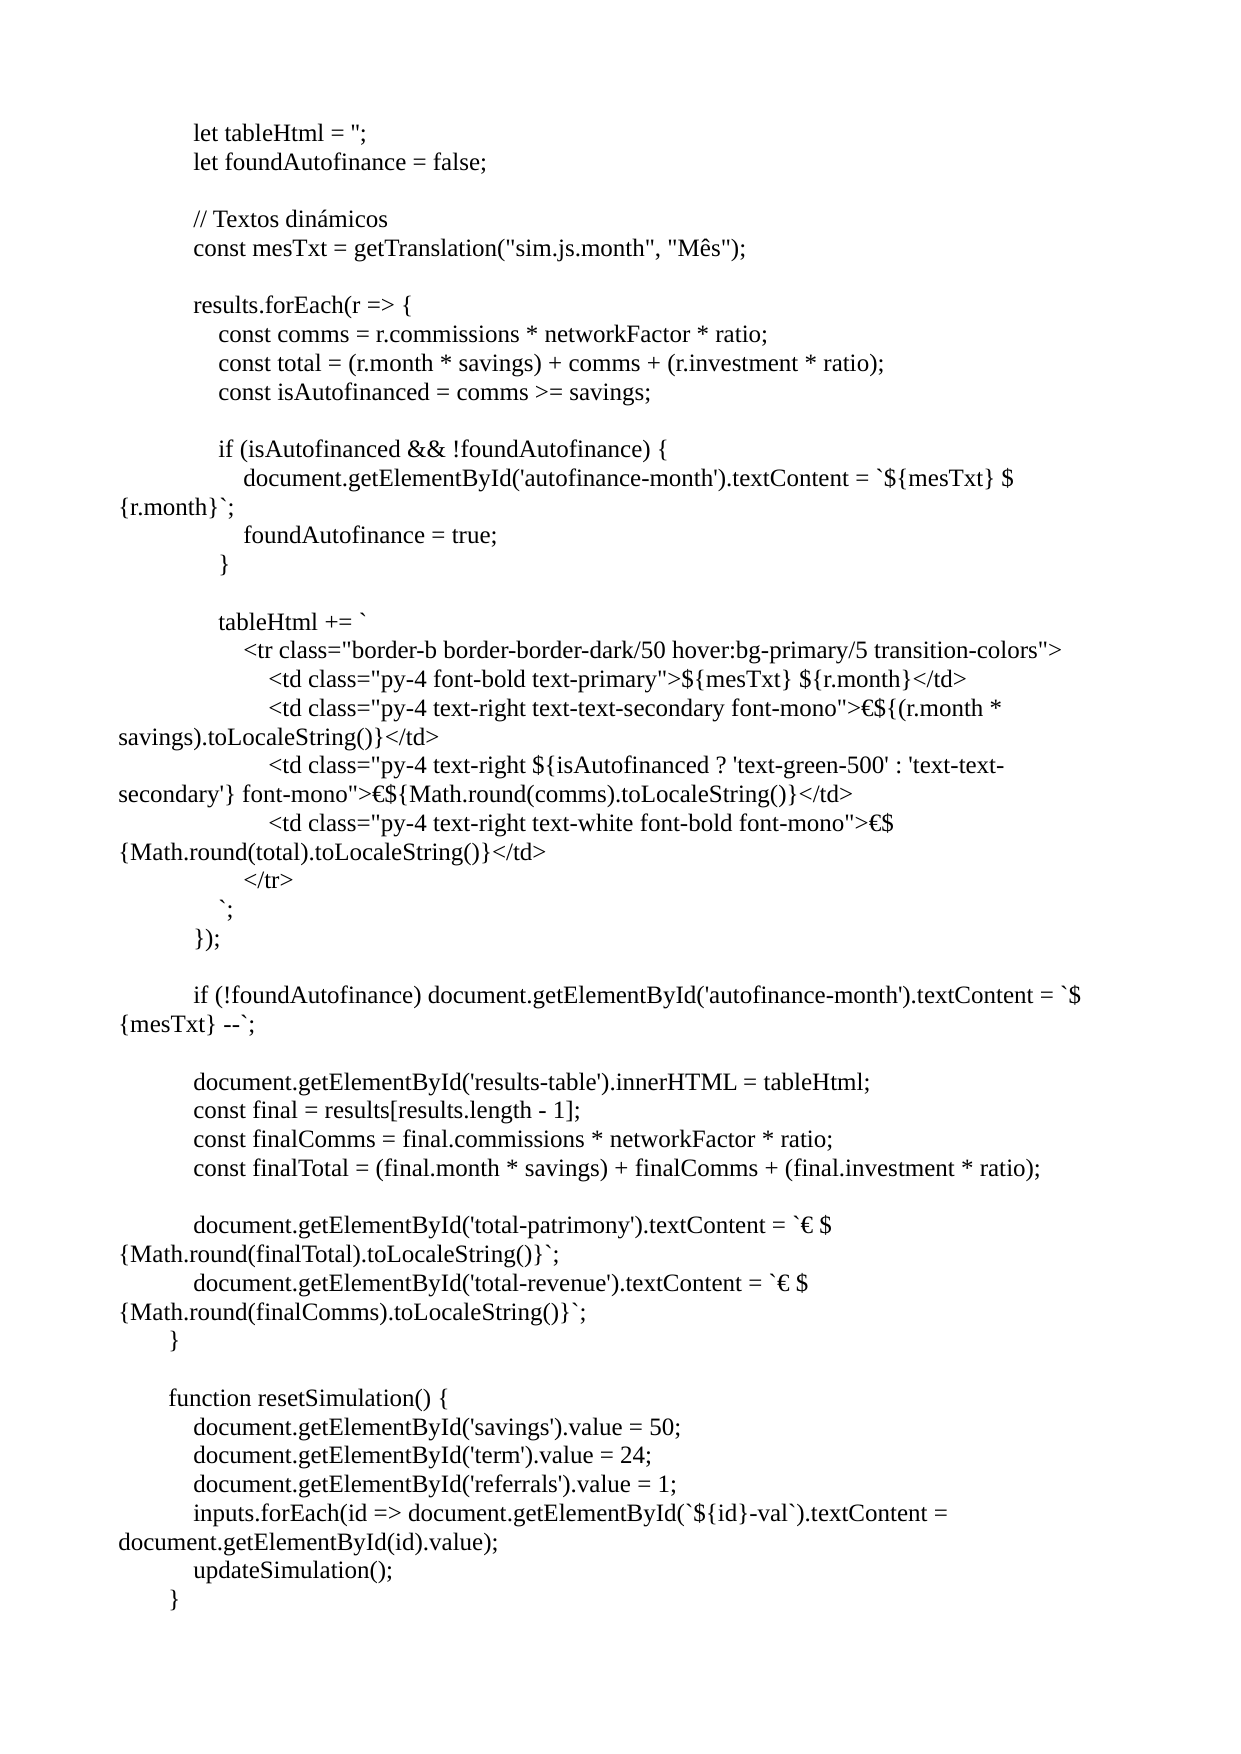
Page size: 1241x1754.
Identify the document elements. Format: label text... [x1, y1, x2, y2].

table_cell let tableHtml = ''; let foundAutofinance = false; // Textos dinámicos const mesTxt = getTranslation("sim.js.month", "Mês"); results.forEach(r => { const comms = r.commissions * networkFactor * ratio; const total = (r.month * savings) + comms + (r.investment * ratio); const isAutofinanced = comms >= savings; if (isAutofinanced && !foundAutofinance) { document.getElementById('autofinance-month').textContent = `${mesTxt} ${r.month}`; foundAutofinance = true; } tableHtml += ` <tr class="border-b border-border-dark/50 hover:bg-primary/5 transition-colors"> <td class="py-4 font-bold text-primary">${mesTxt} ${r.month}</td> <td class="py-4 text-right text-text-secondary font-mono">€${(r.month * savings).toLocaleString()}</td> <td class="py-4 text-right ${isAutofinanced ? 'text-green-500' : 'text-text-secondary'} font-mono">€${Math.round(comms).toLocaleString()}</td> <td class="py-4 text-right text-white font-bold font-mono">€${Math.round(total).toLocaleString()}</td> </tr> `; }); if (!foundAutofinance) document.getElementById('autofinance-month').textContent = `${mesTxt} --`; document.getElementById('results-table').innerHTML = tableHtml; const final = results[results.length - 1]; const finalComms = final.commissions * networkFactor * ratio; const finalTotal = (final.month * savings) + finalComms + (final.investment * ratio); document.getElementById('total-patrimony').textContent = `€ ${Math.round(finalTotal).toLocaleString()}`; document.getElementById('total-revenue').textContent = `€ ${Math.round(finalComms).toLocaleString()}`; } function resetSimulation() { document.getElementById('savings').value = 50; document.getElementById('term').value = 24; document.getElementById('referrals').value = 1; inputs.forEach(id => document.getElementById(`${id}-val`).textContent = document.getElementById(id).value); updateSimulation(); } [118, 118, 1122, 1613]
